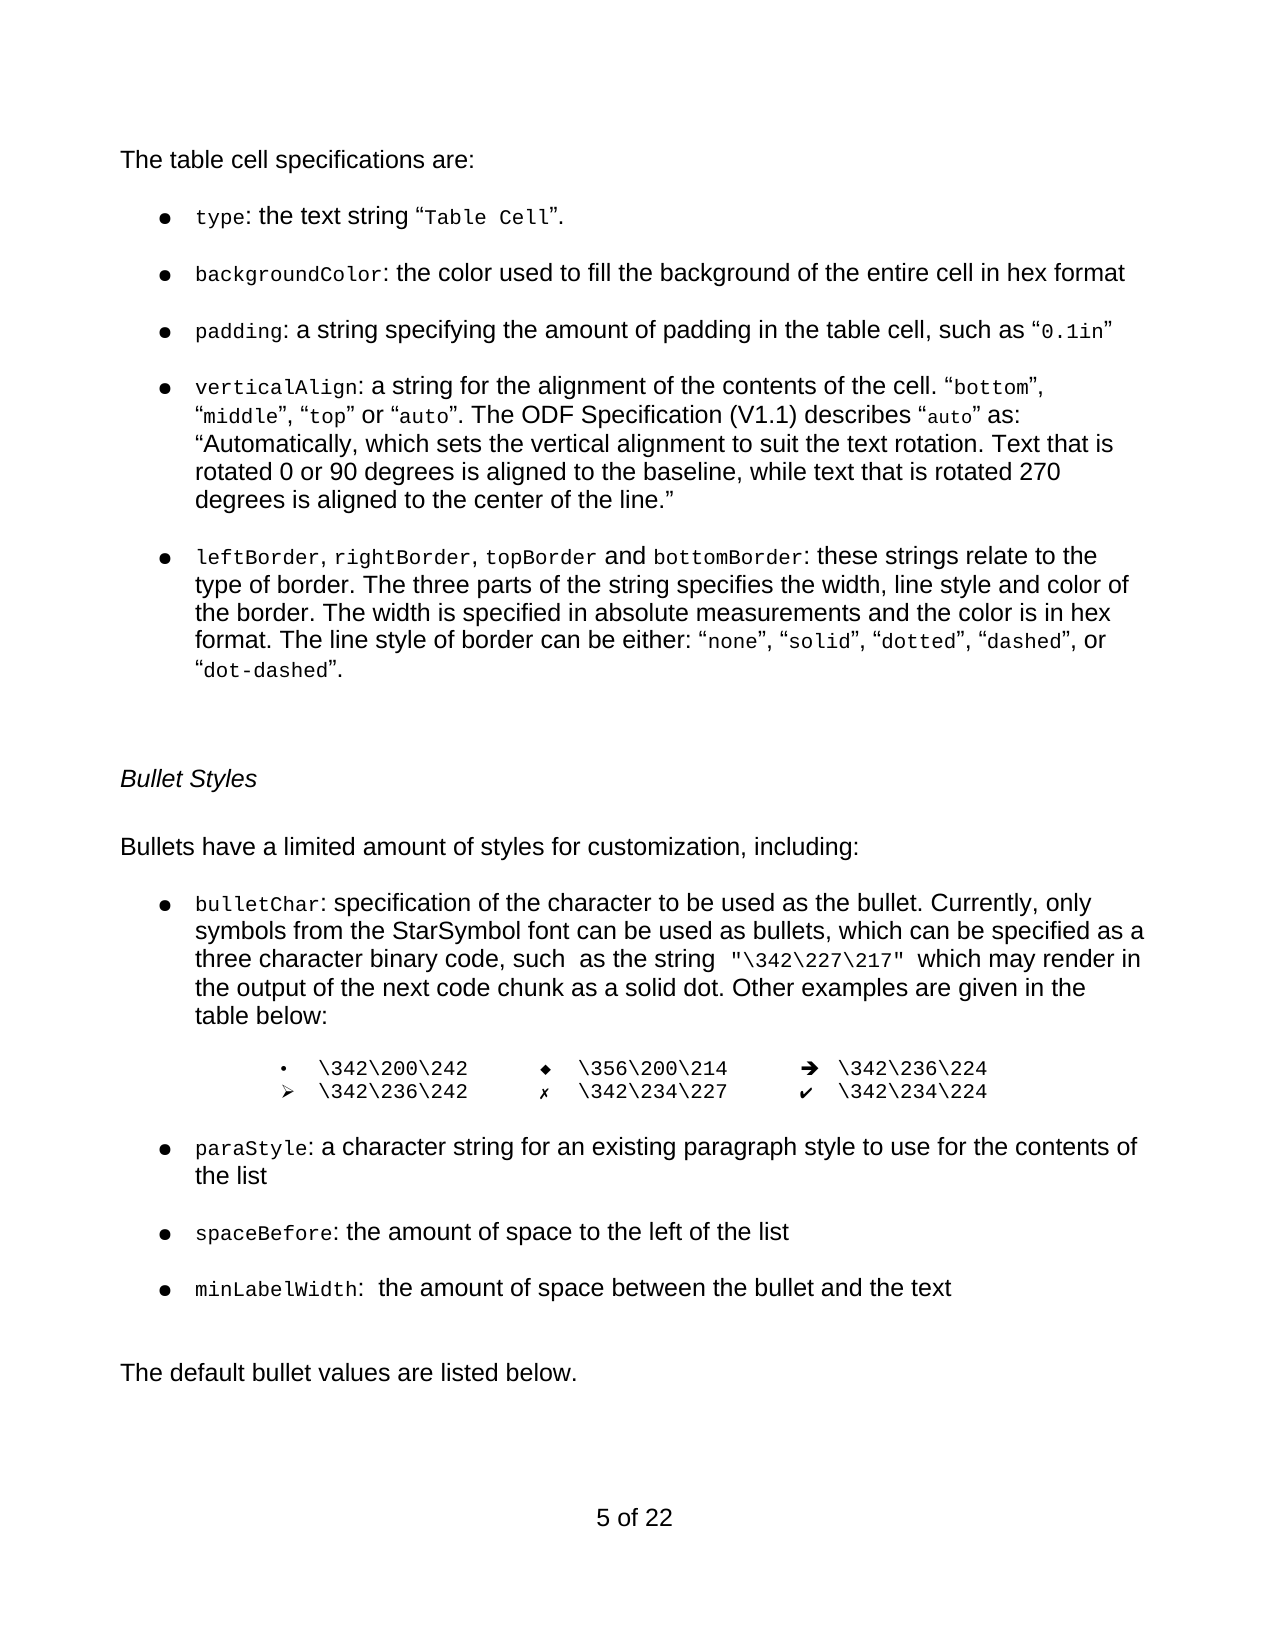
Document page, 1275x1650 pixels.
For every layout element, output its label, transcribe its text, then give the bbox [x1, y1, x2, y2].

list spaceBefore: the amount of space to the left of the list [157, 1217, 1148, 1246]
text The default bullet values are listed below. [120, 1359, 1148, 1387]
text The table cell specifications are: [120, 146, 1149, 174]
list backgroundColor: the color used to fill the background of the entire cell in hex format [157, 259, 1149, 287]
table_cell \342\234\224 [763, 1081, 1026, 1105]
list leftBorder, rightBorder, topBorder and bottomBorder: these strings relate to the type of border. The three parts of the string specifies the width, line style and color of the border. The width is specified in absolute measurements and the color is in hex format. The line style of border can be either: “none”, “solid”, “dotted”, “dashed”, or “dot-dashed”. [157, 542, 1150, 684]
list minLabelWidth: the amount of space between the bullet and the text [157, 1274, 1148, 1303]
table_cell \342\236\242 [243, 1081, 503, 1105]
list padding: a string specifying the amount of padding in the table cell, such as “0.1in” [157, 315, 1149, 344]
list type: the text string “Table Cell”. [157, 202, 1149, 231]
list bulletChar: specification of the character to be used as the bullet. Currently, only symbols from the StarSymbol font can be used as bullets, which can be specified as a three character binary code, such as the string "\342\227\217" which may render in the output of the next code chunk as a solid dot. Other examples are given in the table below: [157, 888, 1148, 1030]
table_header \342\236\224 [763, 1058, 1026, 1081]
table_header \356\200\214 [503, 1058, 762, 1081]
text Bullets have a limited amount of styles for customization, including: [120, 832, 1148, 860]
subtitle Bullet Styles [120, 764, 1149, 792]
list verticalAlign: a string for the alignment of the contents of the cell. “bottom”, “middle”, “top” or “auto”. The ODF Specification (V1.1) describes “auto” as: “Automatically, which sets the vertical alignment to suit the text rotation. Text that is rotated 0 or 90 degrees is aligned to the baseline, while text that is rotated 270 degrees is aligned to the center of the line.” [157, 372, 1149, 514]
list paraStyle: a character string for an existing paragraph style to use for the contents of the list [157, 1133, 1148, 1189]
table_header \342\200\242 [243, 1058, 503, 1081]
table_cell \342\234\227 [503, 1081, 762, 1105]
